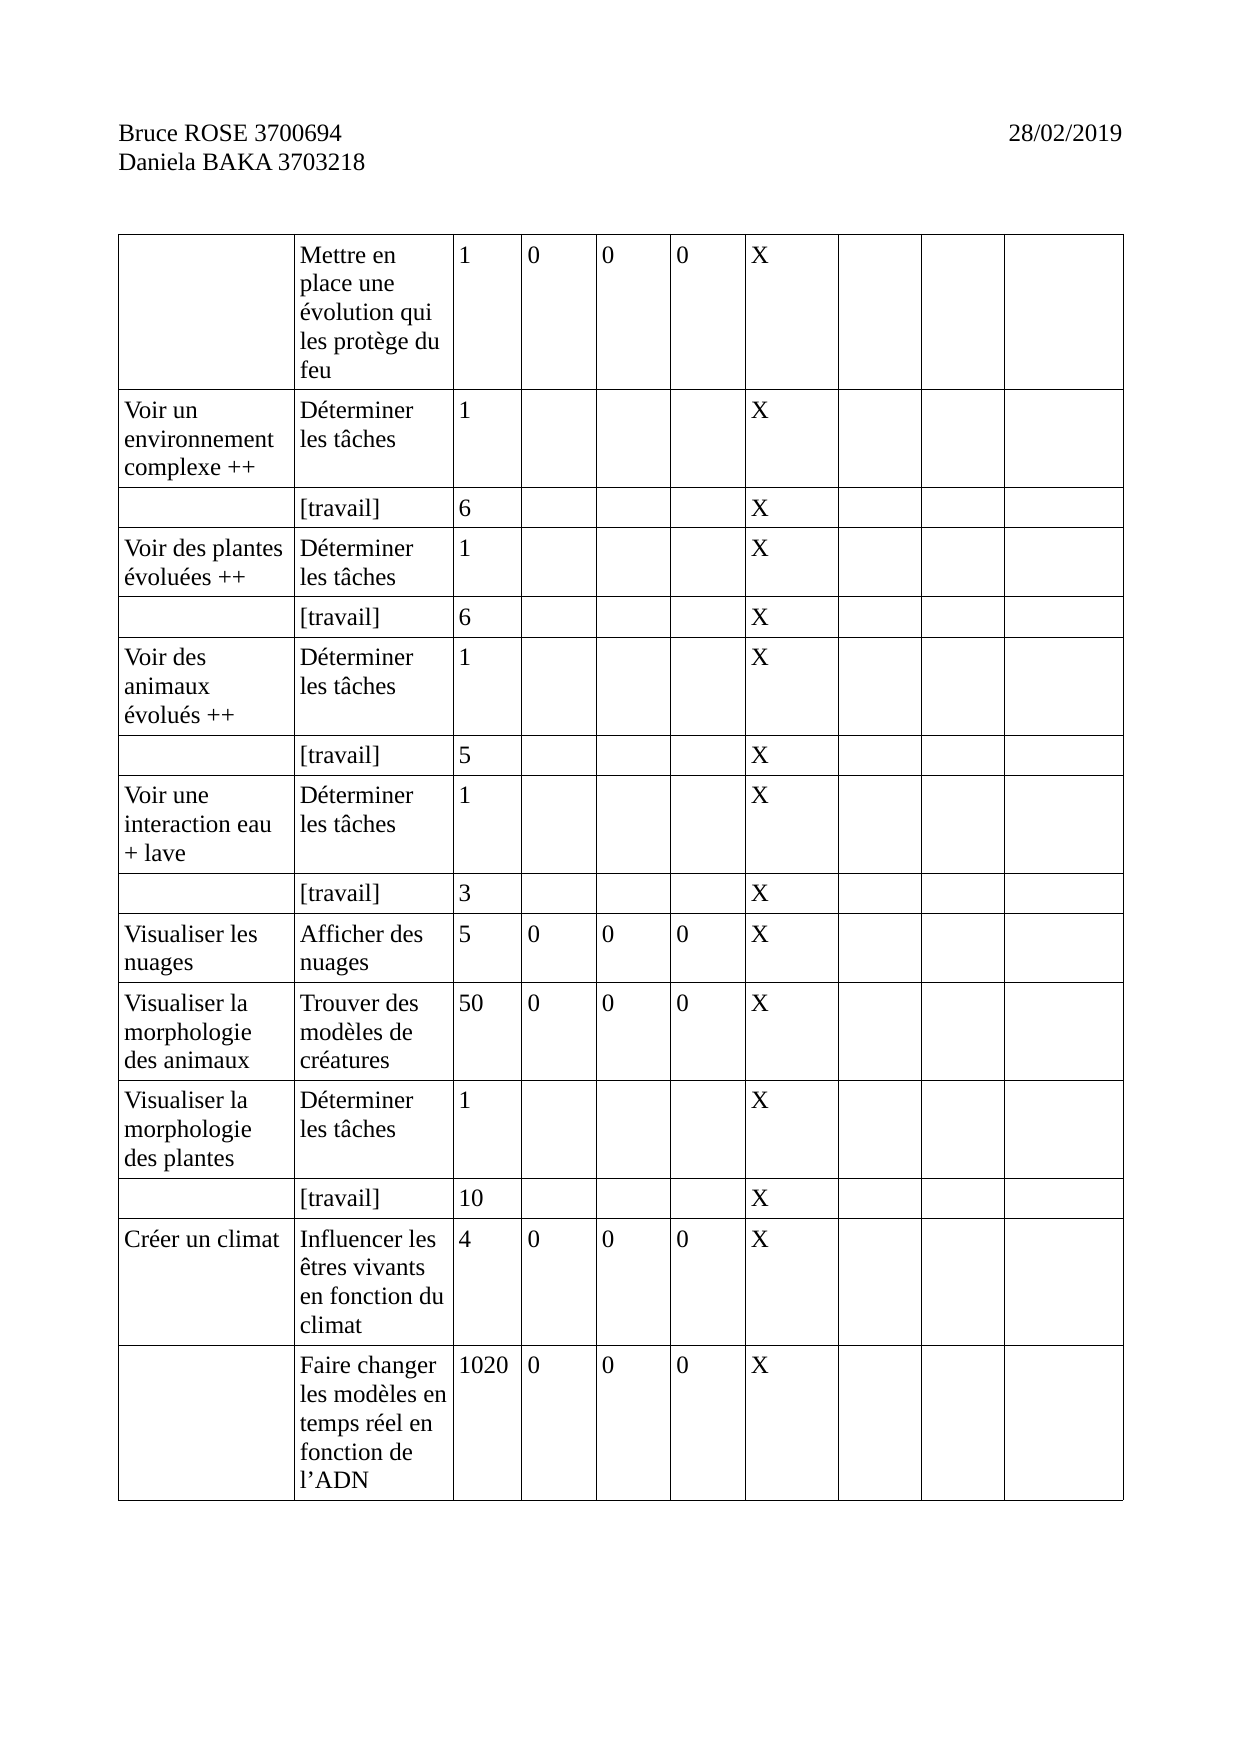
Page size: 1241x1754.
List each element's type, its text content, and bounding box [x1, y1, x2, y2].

table_cell [522, 874, 596, 913]
table_cell X [746, 874, 838, 913]
table_cell [839, 528, 921, 596]
table_cell 0 [522, 235, 596, 389]
table_cell 0 [671, 1346, 745, 1500]
table_cell [839, 638, 921, 734]
table_cell [522, 776, 596, 873]
table_cell [597, 638, 670, 734]
table_cell X [746, 488, 838, 527]
table_cell [1005, 1346, 1123, 1500]
table_cell 3 [454, 874, 521, 913]
table_cell Déterminer les tâches [295, 638, 453, 734]
table_cell 10 [454, 1179, 521, 1218]
table_cell [597, 390, 670, 487]
table_cell [597, 488, 670, 527]
table_cell X [746, 1346, 838, 1500]
table_cell X [746, 597, 838, 637]
table_cell Déterminer les tâches [295, 776, 453, 873]
table_cell [671, 638, 745, 734]
table_cell [522, 488, 596, 527]
table_cell [671, 390, 745, 487]
table_cell 1020 [454, 1346, 521, 1500]
table_cell [1005, 1179, 1123, 1218]
table_cell Voir une interaction eau + lave [119, 776, 294, 873]
table_cell X [746, 235, 838, 389]
table_cell [671, 597, 745, 637]
table_cell [597, 1179, 670, 1218]
table_cell [839, 776, 921, 873]
table_cell [597, 597, 670, 637]
table_cell 1 [454, 1081, 521, 1178]
table_cell 1 [454, 390, 521, 487]
table_cell Visualiser les nuages [119, 914, 294, 982]
table_cell X [746, 390, 838, 487]
table_cell [597, 874, 670, 913]
table_cell [1005, 1219, 1123, 1344]
table_cell [119, 874, 294, 913]
table_cell [119, 488, 294, 527]
table_cell [839, 390, 921, 487]
table_cell [522, 597, 596, 637]
table_cell [922, 983, 1004, 1080]
table_cell [671, 874, 745, 913]
table_cell [522, 390, 596, 487]
table_cell [522, 1081, 596, 1178]
table_cell [922, 736, 1004, 775]
table_cell [671, 736, 745, 775]
table_cell [922, 776, 1004, 873]
table_cell [839, 914, 921, 982]
table_cell [1005, 638, 1123, 734]
table_cell [522, 638, 596, 734]
table_cell [839, 874, 921, 913]
table_cell [travail] [295, 736, 453, 775]
table_cell 5 [454, 736, 521, 775]
table_cell [671, 488, 745, 527]
table_cell Visualiser la morphologie des animaux [119, 983, 294, 1080]
table_cell [119, 736, 294, 775]
table_cell [1005, 914, 1123, 982]
table_cell [922, 1179, 1004, 1218]
table_cell [597, 736, 670, 775]
table_cell Voir un environnement complexe ++ [119, 390, 294, 487]
table_cell [922, 528, 1004, 596]
table_cell 0 [522, 1346, 596, 1500]
table_cell [839, 1219, 921, 1344]
table_cell Mettre en place une évolution qui les protège du feu [295, 235, 453, 389]
table_cell [671, 528, 745, 596]
table_cell [1005, 488, 1123, 527]
table_cell 0 [597, 235, 670, 389]
table_cell [922, 488, 1004, 527]
table_cell [119, 235, 294, 389]
table_cell 50 [454, 983, 521, 1080]
table_cell [1005, 776, 1123, 873]
table_cell [922, 597, 1004, 637]
table_cell [671, 1081, 745, 1178]
table_cell [839, 488, 921, 527]
table_cell X [746, 776, 838, 873]
table_cell [522, 528, 596, 596]
table_cell [922, 874, 1004, 913]
table_cell [839, 736, 921, 775]
table_cell [travail] [295, 488, 453, 527]
table_cell [922, 1346, 1004, 1500]
table_cell [119, 597, 294, 637]
table_cell [1005, 874, 1123, 913]
table_cell [1005, 597, 1123, 637]
table_cell X [746, 736, 838, 775]
table_cell Visualiser la morphologie des plantes [119, 1081, 294, 1178]
table_cell [671, 776, 745, 873]
table_cell 0 [597, 1219, 670, 1344]
table_cell [597, 776, 670, 873]
table_cell Faire changer les modèles en temps réel en fonction de l’ADN [295, 1346, 453, 1500]
table_cell Déterminer les tâches [295, 528, 453, 596]
table_cell X [746, 528, 838, 596]
table_cell X [746, 914, 838, 982]
table_cell Trouver des modèles de créatures [295, 983, 453, 1080]
table_cell 0 [522, 983, 596, 1080]
table_cell 0 [597, 914, 670, 982]
table_cell [922, 235, 1004, 389]
table_cell [travail] [295, 874, 453, 913]
table_cell 0 [671, 983, 745, 1080]
table_cell X [746, 1179, 838, 1218]
table_cell 0 [597, 1346, 670, 1500]
table_cell [522, 1179, 596, 1218]
table_cell X [746, 1081, 838, 1178]
table_cell Créer un climat [119, 1219, 294, 1344]
table_cell [922, 914, 1004, 982]
table_cell Déterminer les tâches [295, 1081, 453, 1178]
table_cell [1005, 235, 1123, 389]
table_cell [travail] [295, 597, 453, 637]
table_cell 1 [454, 528, 521, 596]
table_cell 0 [671, 914, 745, 982]
table_cell 1 [454, 776, 521, 873]
table_cell 6 [454, 488, 521, 527]
table_cell [839, 1346, 921, 1500]
table_cell 0 [522, 1219, 596, 1344]
table_cell Voir des plantes évoluées ++ [119, 528, 294, 596]
table_cell [922, 638, 1004, 734]
table_cell 0 [522, 914, 596, 982]
table_cell [119, 1346, 294, 1500]
table_cell [597, 528, 670, 596]
table_cell 0 [671, 235, 745, 389]
table_cell X [746, 983, 838, 1080]
table_cell [1005, 736, 1123, 775]
table_cell X [746, 1219, 838, 1344]
table_cell 5 [454, 914, 521, 982]
table_cell [922, 1081, 1004, 1178]
table_cell [671, 1179, 745, 1218]
table_cell Afficher des nuages [295, 914, 453, 982]
table_cell [839, 1179, 921, 1218]
table_cell [1005, 1081, 1123, 1178]
table_cell X [746, 638, 838, 734]
table_cell 1 [454, 235, 521, 389]
table_cell 0 [671, 1219, 745, 1344]
table_cell [839, 983, 921, 1080]
table_cell [1005, 528, 1123, 596]
table_cell [1005, 983, 1123, 1080]
table_cell [119, 1179, 294, 1218]
table_cell [839, 597, 921, 637]
table_cell 4 [454, 1219, 521, 1344]
table_cell 1 [454, 638, 521, 734]
table_cell [922, 1219, 1004, 1344]
table_cell [839, 1081, 921, 1178]
table_cell [travail] [295, 1179, 453, 1218]
table_cell [922, 390, 1004, 487]
table_cell Déterminer les tâches [295, 390, 453, 487]
table_cell Influencer les êtres vivants en fonction du climat [295, 1219, 453, 1344]
table_cell [1005, 390, 1123, 487]
table_cell Voir des animaux évolués ++ [119, 638, 294, 734]
table_cell [522, 736, 596, 775]
table_cell 6 [454, 597, 521, 637]
table_cell 0 [597, 983, 670, 1080]
table_cell [597, 1081, 670, 1178]
table_cell [839, 235, 921, 389]
